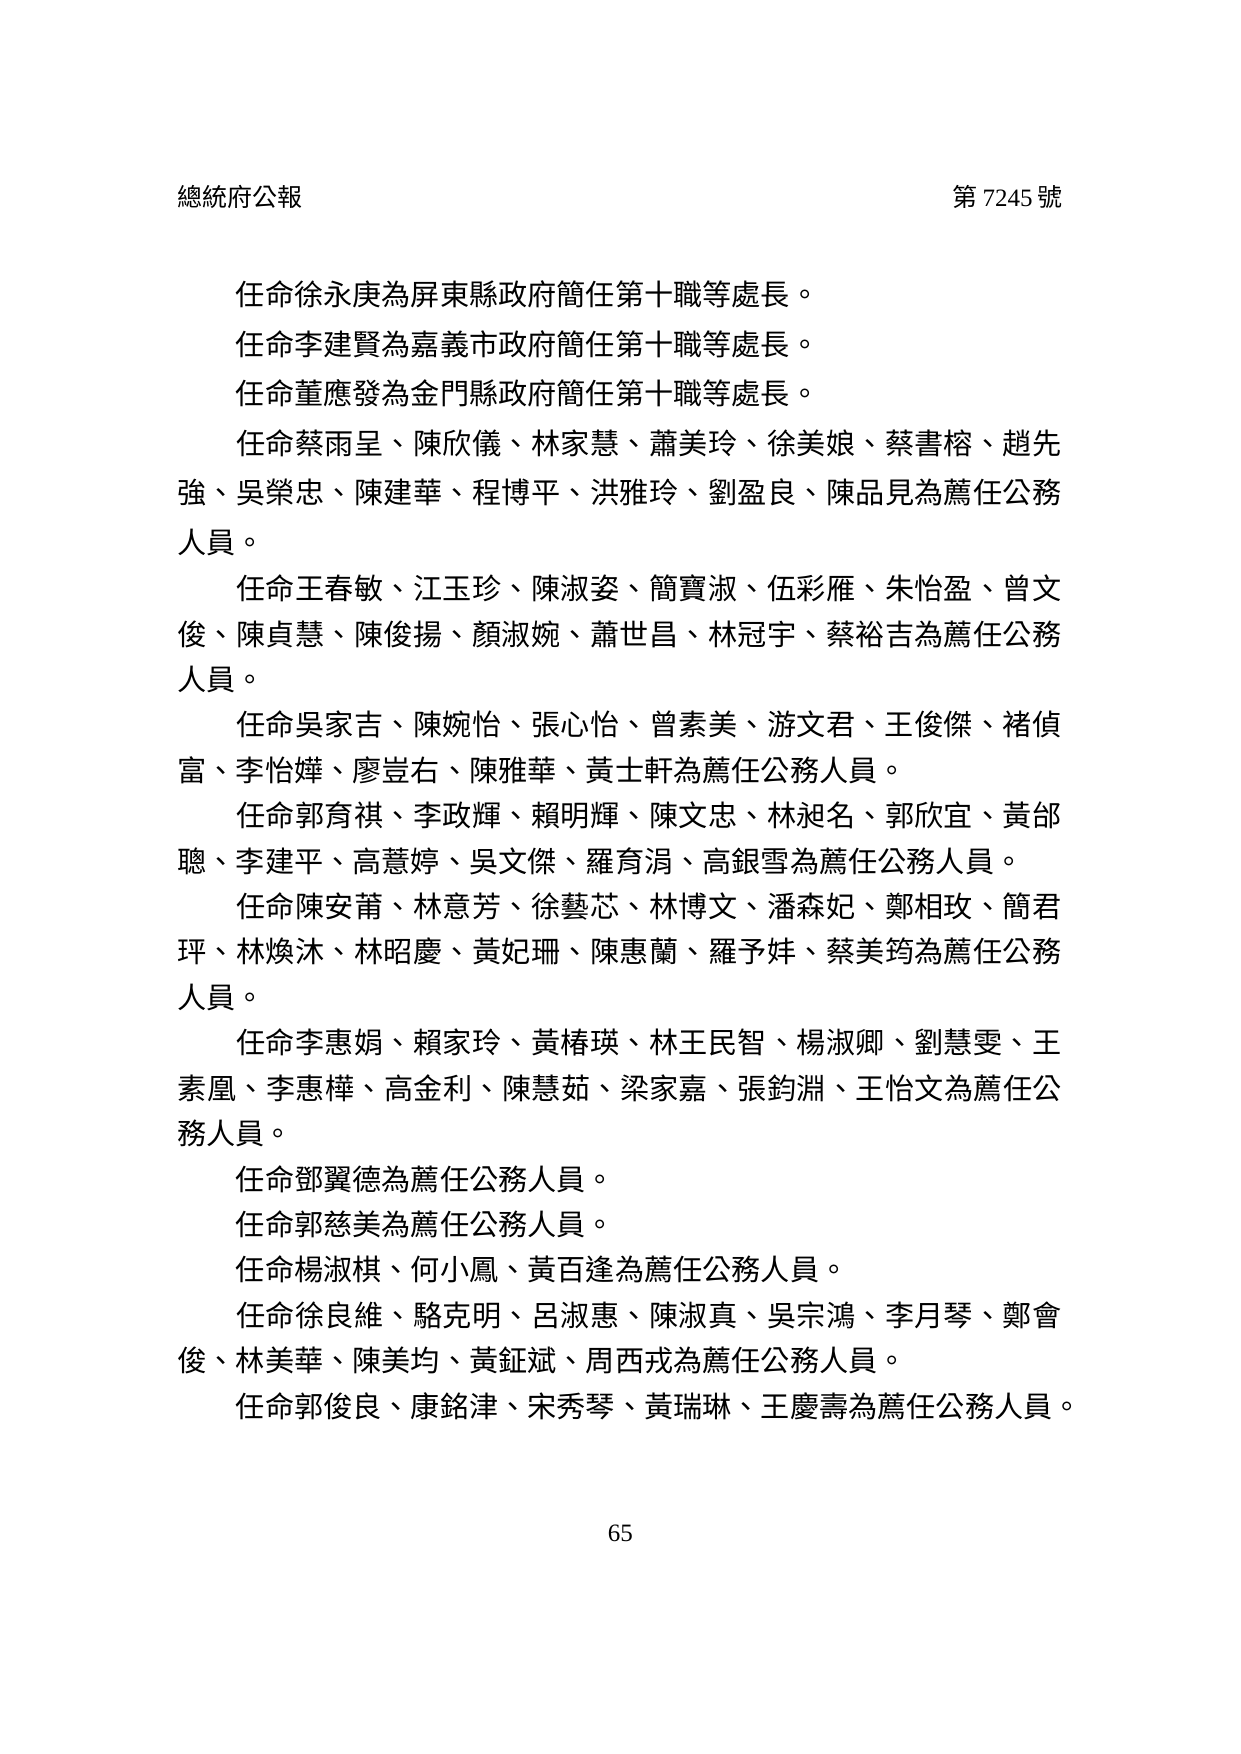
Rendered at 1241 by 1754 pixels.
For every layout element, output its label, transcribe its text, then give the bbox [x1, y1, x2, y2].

text 任命郭育祺、李政輝、賴明輝、陳文忠、林昶名、郭欣宜、黃邰聰、李建平、高薏婷、吳文傑、羅育涓、高銀雪為薦任公務人員。 [177, 790, 1063, 881]
text 任命郭俊良、康銘津、宋秀琴、黃瑞琳、王慶壽為薦任公務人員。 [177, 1381, 1063, 1426]
text 任命王春敏、江玉珍、陳淑姿、簡寶淑、伍彩雁、朱怡盈、曾文俊、陳貞慧、陳俊揚、顏淑婉、蕭世昌、林冠宇、蔡裕吉為薦任公務人員。 [177, 563, 1063, 699]
text 任命徐永庚為屏東縣政府簡任第十職等處長。 [177, 266, 1063, 315]
text 任命陳安莆、林意芳、徐藝芯、林博文、潘森妃、鄭相玫、簡君玶、林煥沐、林昭慶、黃妃珊、陳惠蘭、羅予妦、蔡美筠為薦任公務人員。 [177, 881, 1063, 1017]
text 任命楊淑棋、何小鳳、黃百逢為薦任公務人員。 [177, 1244, 1063, 1290]
text 任命郭慈美為薦任公務人員。 [177, 1199, 1063, 1244]
text 任命蔡雨呈、陳欣儀、林家慧、蕭美玲、徐美娘、蔡書榕、趙先強、吳榮忠、陳建華、程博平、洪雅玲、劉盈良、陳品見為薦任公務人員。 [177, 414, 1063, 563]
text 任命董應發為金門縣政府簡任第十職等處長。 [177, 365, 1063, 414]
text 任命李建賢為嘉義市政府簡任第十職等處長。 [177, 315, 1063, 365]
text 任命徐良維、駱克明、呂淑惠、陳淑真、吳宗鴻、李月琴、鄭會俊、林美華、陳美均、黃鉦斌、周西戎為薦任公務人員。 [177, 1290, 1063, 1381]
text 任命鄧翼德為薦任公務人員。 [177, 1154, 1063, 1199]
text 任命吳家吉、陳婉怡、張心怡、曾素美、游文君、王俊傑、褚偵富、李怡嬅、廖豈右、陳雅華、黃士軒為薦任公務人員。 [177, 699, 1063, 790]
text 任命李惠娟、賴家玲、黃椿瑛、林王民智、楊淑卿、劉慧雯、王素凰、李惠樺、高金利、陳慧茹、梁家嘉、張鈞淵、王怡文為薦任公務人員。 [177, 1017, 1063, 1154]
